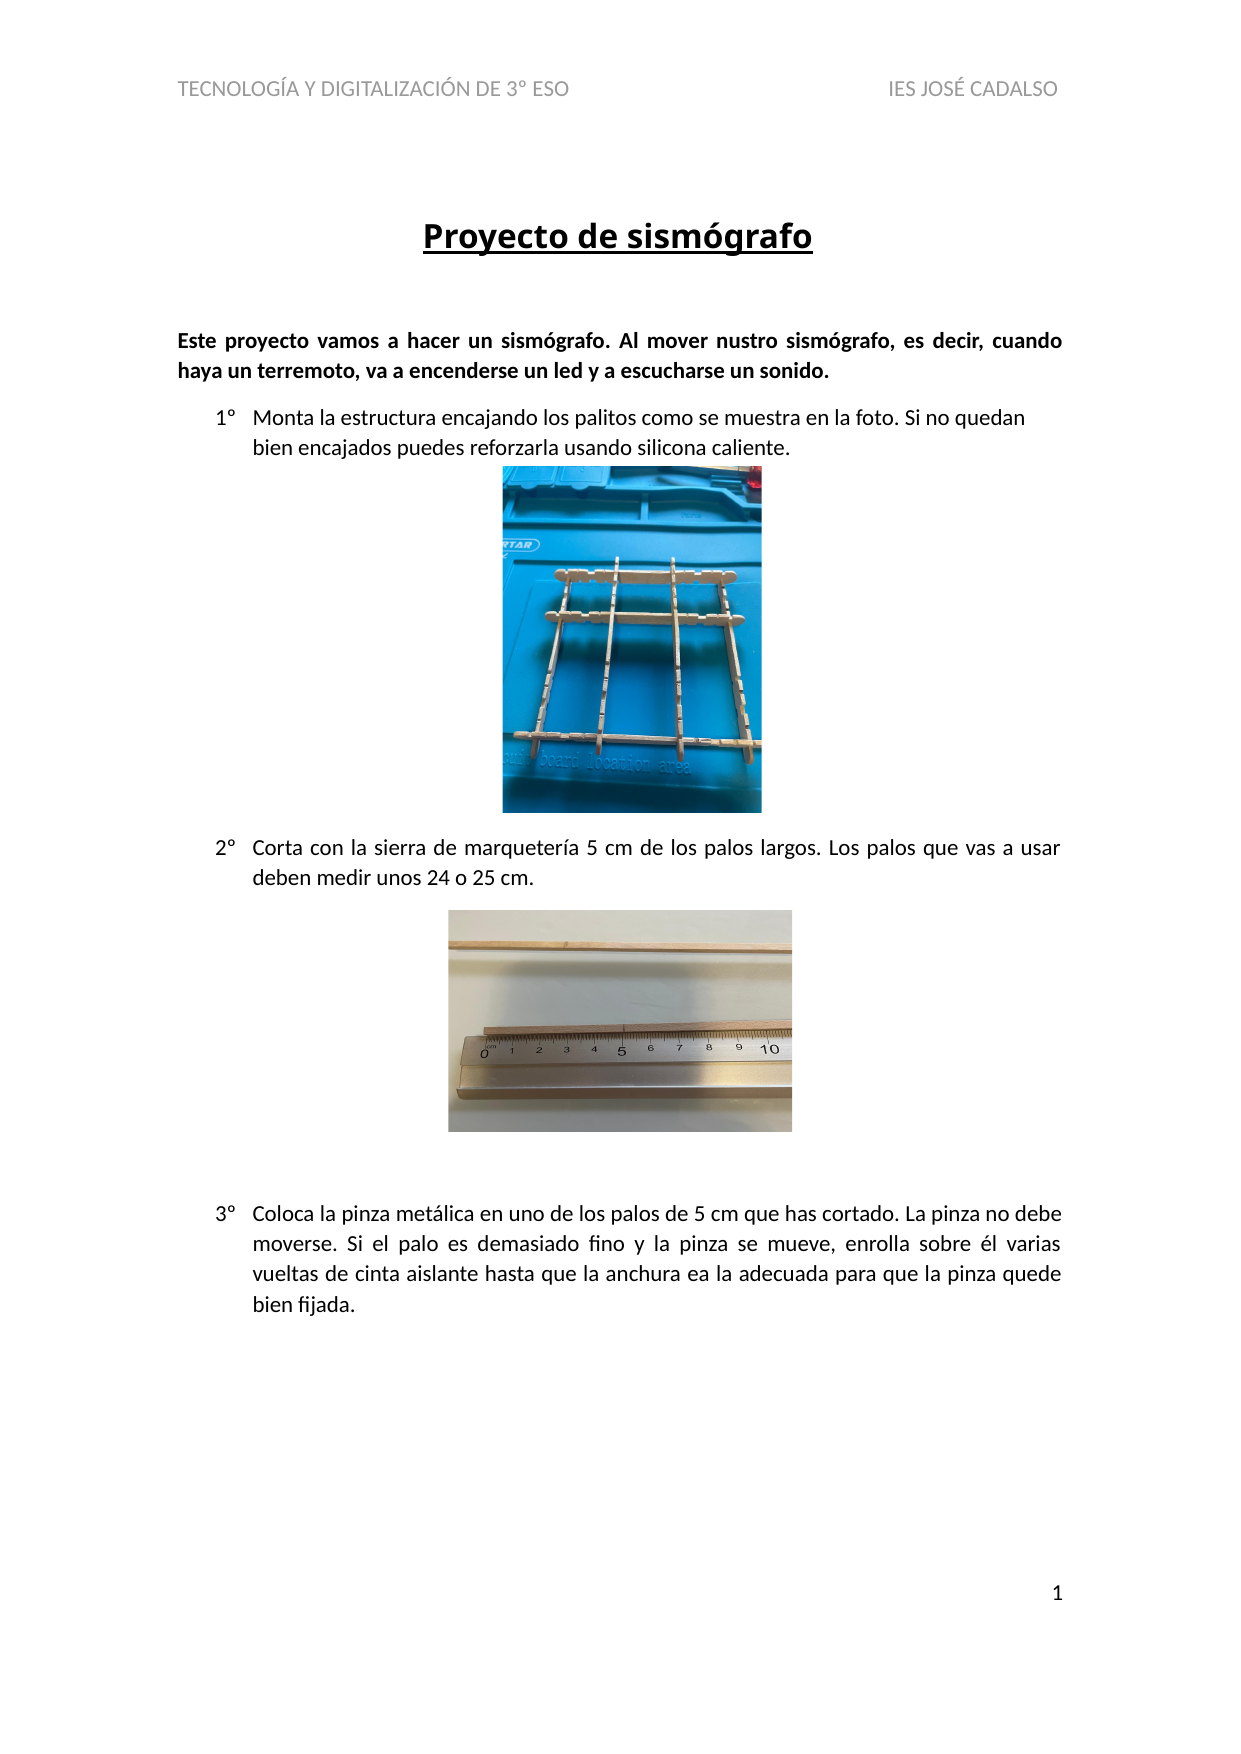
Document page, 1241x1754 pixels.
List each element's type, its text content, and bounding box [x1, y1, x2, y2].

picture [516, 542, 531, 548]
text Proyecto de sismógrafo [177, 213, 1063, 259]
picture [540, 466, 564, 485]
picture [513, 799, 644, 813]
picture [564, 466, 762, 507]
picture [574, 491, 598, 498]
picture [650, 760, 659, 765]
picture [582, 756, 590, 766]
list Coloca la pinza metálica en uno de los palos de 5 cm que has cortado. La pinza no debe moverse. Si el palo es demasiado fino y la pinza se mueve, enrolla sobre él varias vueltas de cinta aislante hasta que la anchura ea la adecuada para que la pinza quede bien fijada. [215, 1199, 1063, 1318]
picture [632, 762, 640, 768]
text Este proyecto vamos a hacer un sismógrafo. Al mover nustro sismógrafo, es decir, cuando haya un terremoto, va a encenderse un led y a escucharse un sonido. [177, 326, 1063, 384]
list Corta con la sierra de marquetería 5 cm de los palos largos. Los palos que vas a usar deben medir unos 24 o 25 cm. [215, 813, 1063, 891]
picture [730, 770, 762, 813]
picture [448, 910, 793, 1132]
picture [520, 490, 538, 497]
list Monta la estructura encajando los palitos como se muestra en la foto. Si no quedan bien encajados puedes reforzarla usando silicona caliente. [215, 403, 1063, 461]
picture [509, 483, 533, 488]
picture [513, 532, 762, 774]
picture [589, 503, 762, 526]
